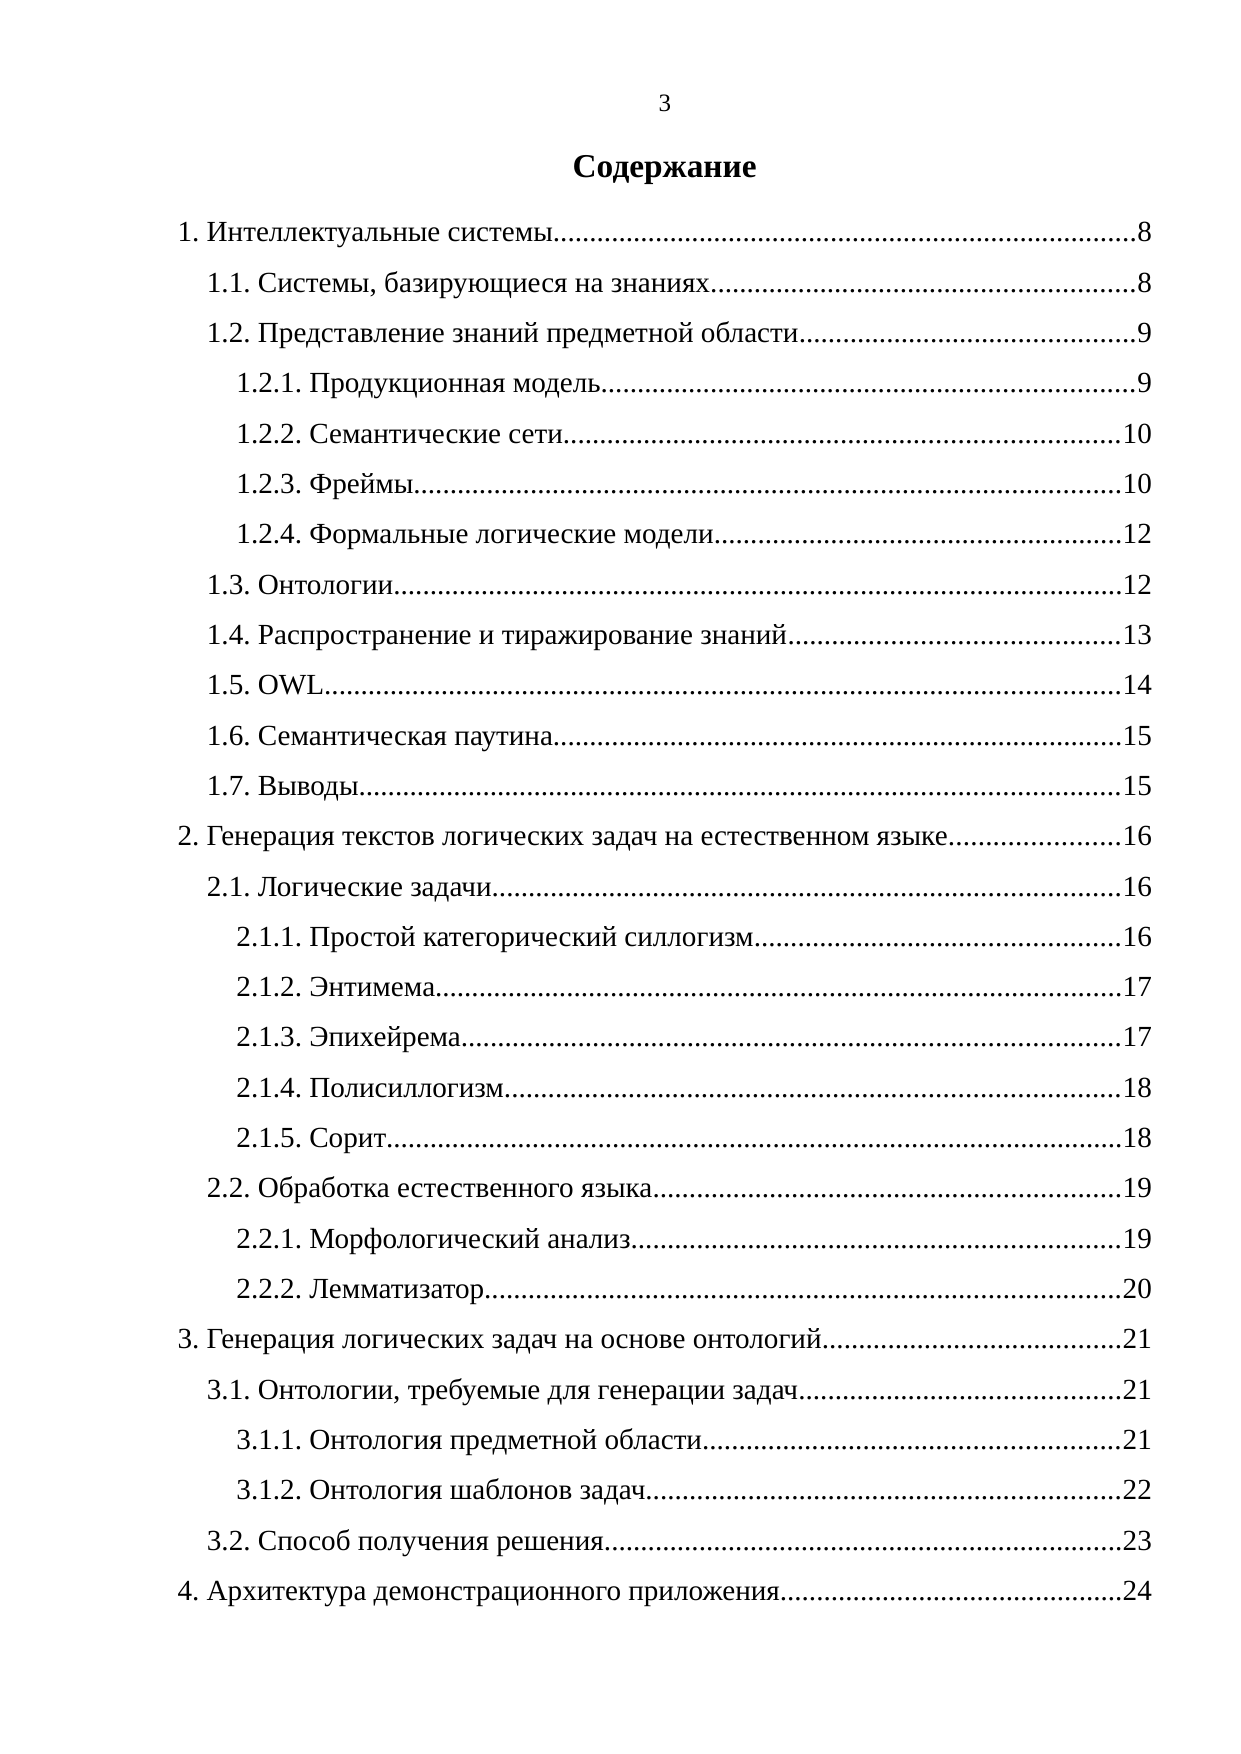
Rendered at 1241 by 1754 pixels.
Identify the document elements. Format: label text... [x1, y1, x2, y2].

text 2.1.5. Сорит 18 [236, 1120, 1152, 1154]
text 2.1.1. Простой категорический силлогизм 16 [236, 919, 1152, 952]
text 2.2.2. Лемматизатор 20 [236, 1271, 1152, 1305]
text 3. Генерация логических задач на основе онтологий 21 [177, 1321, 1152, 1355]
text 1.2. Представление знаний предметной области 9 [207, 315, 1152, 349]
text 1.2.2. Семантические сети 10 [236, 416, 1152, 449]
text 3.1.2. Онтология шаблонов задач 22 [236, 1472, 1152, 1506]
text 1. Интеллектуальные системы 8 [177, 214, 1152, 248]
text 1.2.1. Продукционная модель 9 [236, 366, 1152, 399]
text 1.2.4. Формальные логические модели 12 [236, 516, 1152, 550]
text 2.1.2. Энтимема 17 [236, 969, 1152, 1003]
text 1.1. Системы, базирующиеся на знаниях 8 [207, 265, 1152, 298]
text 1.3. Онтологии 12 [207, 567, 1152, 600]
text 1.7. Выводы 15 [207, 768, 1152, 802]
text 2.2.1. Морфологический анализ 19 [236, 1221, 1152, 1254]
text 2.2. Обработка естественного языка 19 [207, 1171, 1152, 1204]
text 1.6. Семантическая паутина 15 [207, 718, 1152, 751]
text 2.1. Логические задачи 16 [207, 869, 1152, 902]
text 2.1.3. Эпихейрема 17 [236, 1019, 1152, 1053]
text Содержание [177, 147, 1152, 185]
text 1.2.3. Фреймы 10 [236, 466, 1152, 500]
text 4. Архитектура демонстрационного приложения 24 [177, 1573, 1152, 1607]
text 1.5. OWL 14 [207, 667, 1152, 701]
text 3.2. Способ получения решения 23 [207, 1523, 1152, 1556]
text 2.1.4. Полисиллогизм 18 [236, 1070, 1152, 1103]
text 1.4. Распространение и тиражирование знаний 13 [207, 617, 1152, 651]
text 3.1.1. Онтология предметной области 21 [236, 1422, 1152, 1456]
text 3.1. Онтологии, требуемые для генерации задач 21 [207, 1372, 1152, 1405]
text 2. Генерация текстов логических задач на естественном языке 16 [177, 818, 1152, 852]
